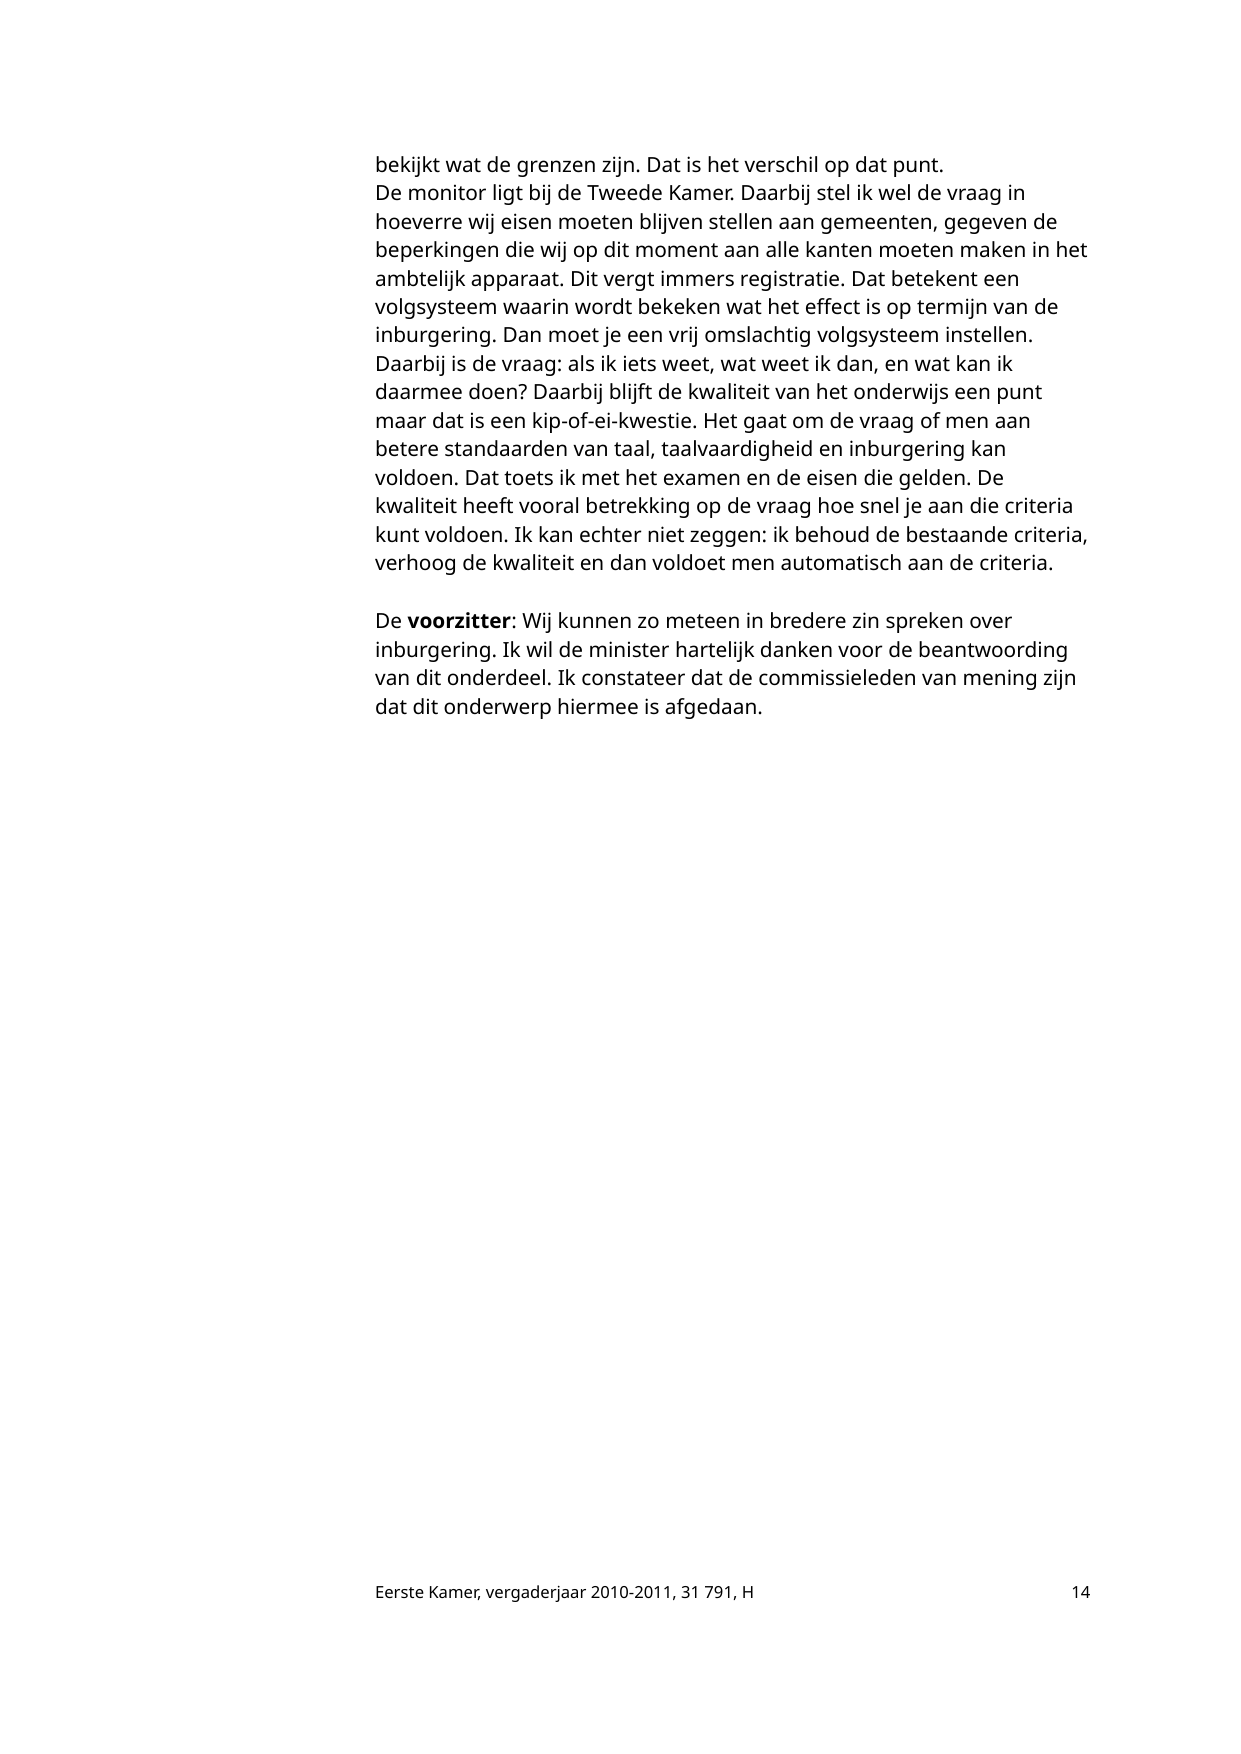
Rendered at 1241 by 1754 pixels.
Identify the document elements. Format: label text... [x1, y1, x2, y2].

text De voorzitter: Wij kunnen zo meteen in bredere zin spreken over inburgering. Ik wil de minister hartelijk danken voor de beantwoording van dit onderdeel. Ik constateer dat de commissieleden van mening zijn dat dit onderwerp hiermee is afgedaan. [375, 607, 1090, 720]
text De monitor ligt bij de Tweede Kamer. Daarbij stel ik wel de vraag in hoeverre wij eisen moeten blijven stellen aan gemeenten, gegeven de beperkingen die wij op dit moment aan alle kanten moeten maken in het ambtelijk apparaat. Dit vergt immers registratie. Dat betekent een volgsysteem waarin wordt bekeken wat het effect is op termijn van de inburgering. Dan moet je een vrij omslachtig volgsysteem instellen. Daarbij is de vraag: als ik iets weet, wat weet ik dan, en wat kan ik daarmee doen? Daarbij blijft de kwaliteit van het onderwijs een punt maar dat is een kip-of-ei-kwestie. Het gaat om de vraag of men aan betere standaarden van taal, taalvaardigheid en inburgering kan voldoen. Dat toets ik met het examen en de eisen die gelden. De kwaliteit heeft vooral betrekking op de vraag hoe snel je aan die criteria kunt voldoen. Ik kan echter niet zeggen: ik behoud de bestaande criteria, verhoog de kwaliteit en dan voldoet men automatisch aan de criteria. [375, 178, 1090, 577]
text bekijkt wat de grenzen zijn. Dat is het verschil op dat punt. [375, 150, 1090, 178]
